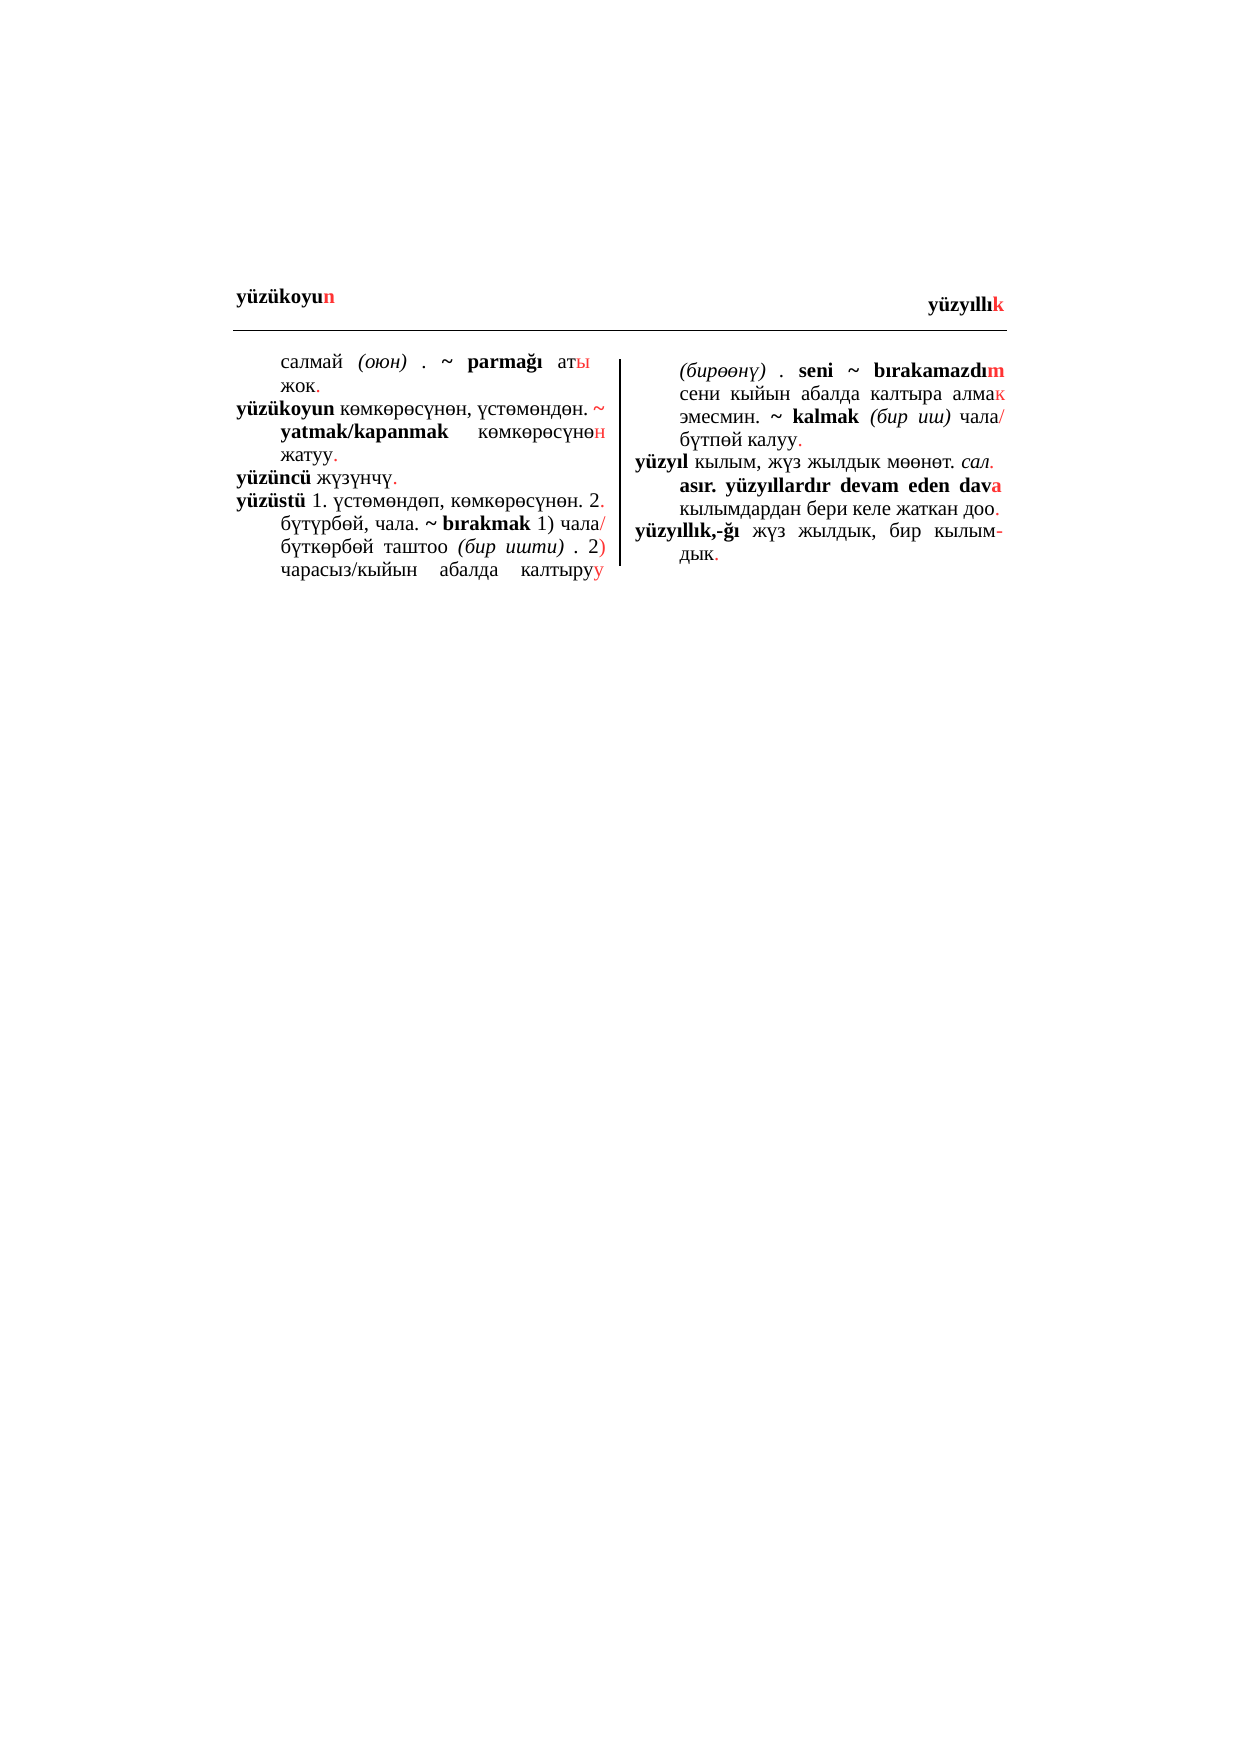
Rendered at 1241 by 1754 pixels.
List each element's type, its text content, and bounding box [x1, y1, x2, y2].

text салмай (оюн) . ~ parmağı аты жок. [280, 349, 590, 397]
text yüzükoyun көмкөрөсүнөн, үстөмөндөн. ~ yatmak/kapanmak көмкөрөсүнөн [236, 397, 606, 443]
text yüzyıl кылым, жүз жылдык мөөнөт. сал. [635, 451, 1005, 474]
text кылымдардан бери келе жаткан доо. [679, 497, 1004, 519]
text yüzyıllık [928, 292, 1065, 316]
text (бирөөнү) . seni ~ bırakamazdım сени кыйын абалда калтыра алмак эмесмин. ~ kalmak (бир иш) чала/ бүтпөй калуу. [679, 358, 1005, 451]
text yüzükoyun [236, 284, 335, 308]
text yüzüncü жүзүнчү. [236, 466, 606, 489]
text yüzyıllık,-ğı жүз жылдык, бир кылым- дык. [635, 519, 1005, 565]
text бүтүрбөй, чала. ~ bırakmak 1) чала/ бүткөрбөй таштоо (бир ишти) . 2) чарасыз/кыйын абалда калтыруу [280, 512, 606, 581]
text yüzüstü 1. үстөмөндөп, көмкөрөсүнөн. 2. [236, 489, 606, 512]
text asır. yüzyıllardır devam eden dava [679, 474, 1005, 497]
text жатуу. [280, 443, 339, 466]
